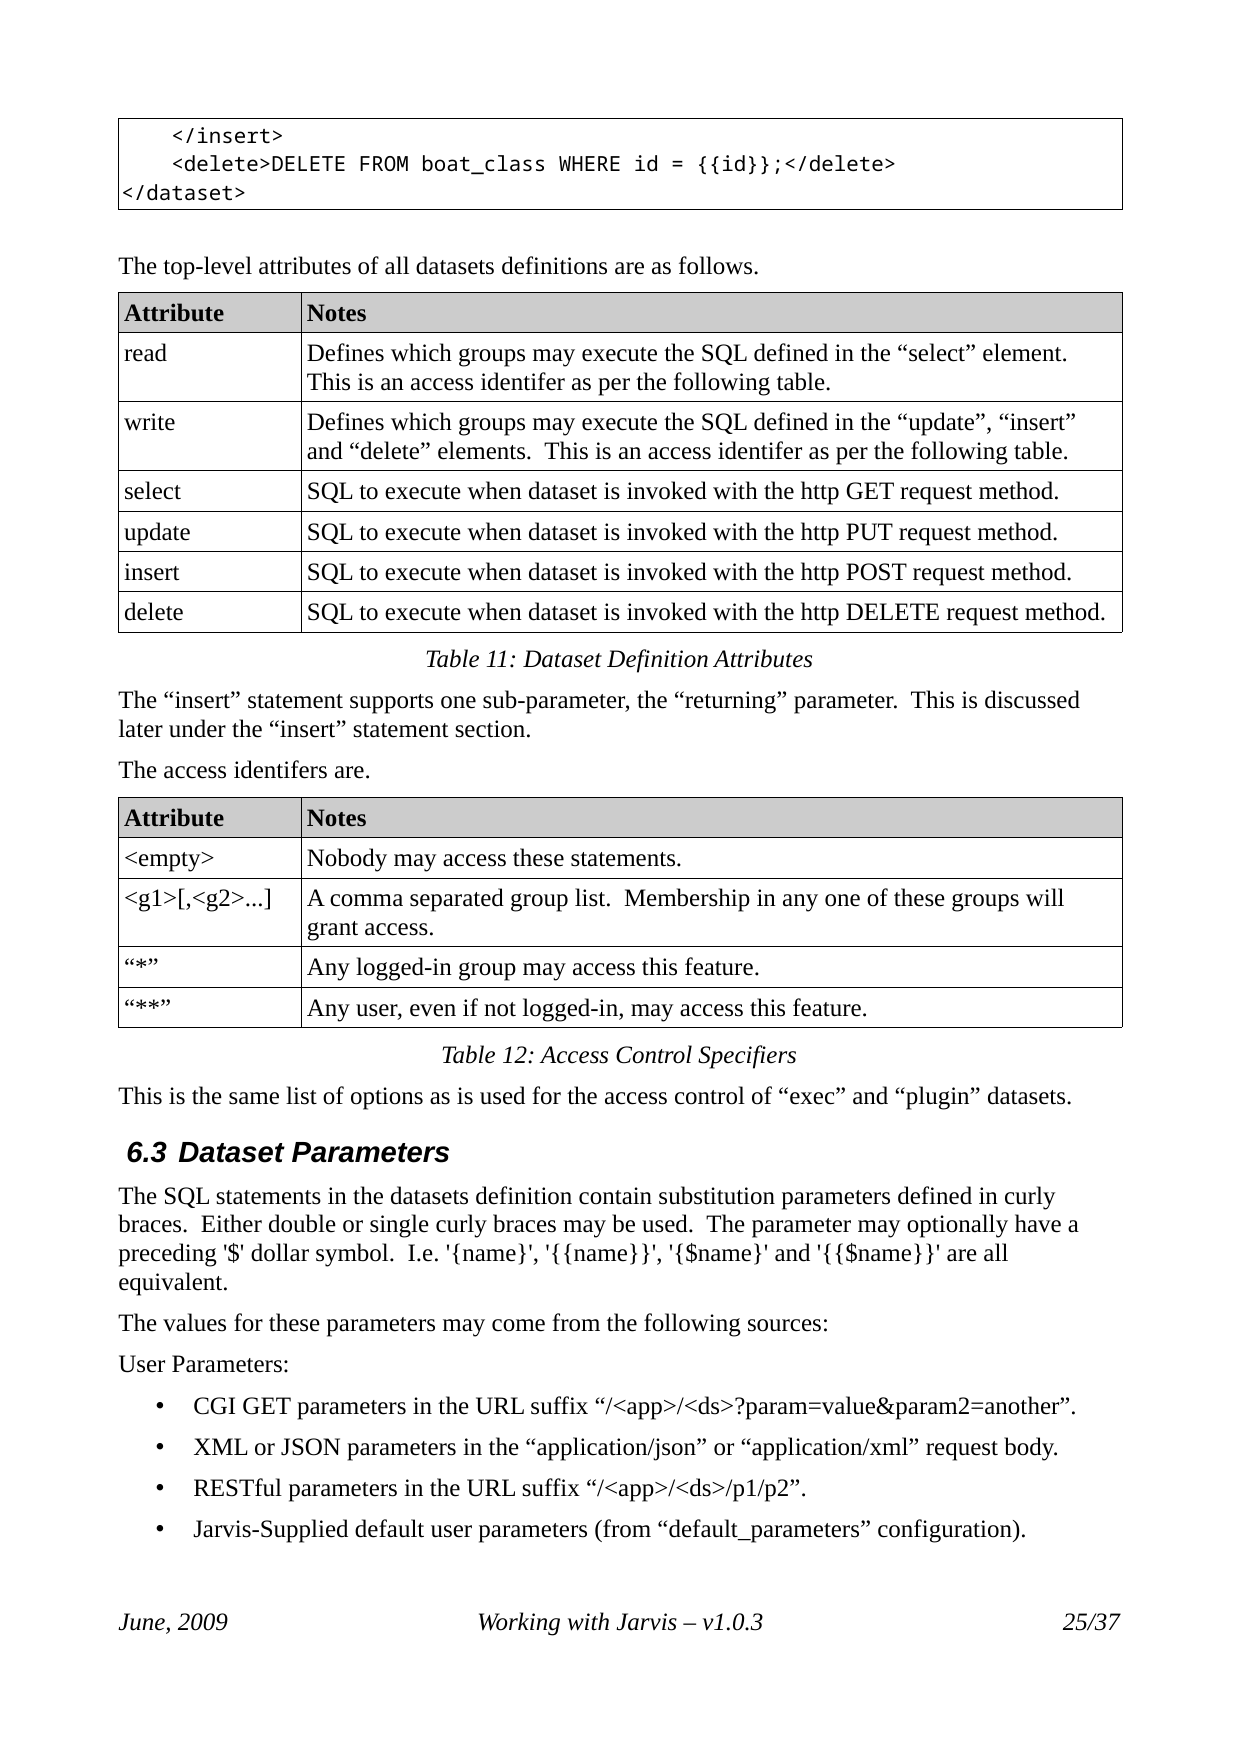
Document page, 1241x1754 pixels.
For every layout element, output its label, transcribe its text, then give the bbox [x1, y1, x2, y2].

text The SQL statements in the datasets definition contain substitution parameters defined in curly braces. Either double or single curly braces may be used. The parameter may optionally have a preceding '$' dollar symbol. I.e. '{name}', '{{name}}', '{$name}' and '{{$name}}' are all equivalent. [118, 1181, 1122, 1296]
list RESTful parameters in the URL suffix “/<app>/<ds>/p1/p2”. [156, 1473, 1122, 1502]
table_header Attribute [119, 798, 301, 837]
table_cell read [119, 333, 301, 401]
table_cell delete [119, 592, 301, 632]
text <delete>DELETE FROM boat_class WHERE id = {{id}};</delete> [119, 147, 1122, 175]
text The access identifers are. [118, 756, 1122, 784]
text The values for these parameters may come from the following sources: [118, 1308, 1122, 1337]
table_cell Any user, even if not logged-in, may access this feature. [302, 988, 1122, 1027]
table_cell SQL to execute when dataset is invoked with the http POST request method. [302, 552, 1122, 591]
table_cell Nobody may access these statements. [302, 838, 1122, 877]
text </insert> [119, 119, 1122, 147]
text The “insert” statement supports one sub-parameter, the “returning” parameter. This is discussed later under the “insert” statement section. [118, 686, 1122, 743]
text Table 11: Dataset Definition Attributes [118, 644, 1122, 673]
list CGI GET parameters in the URL suffix “/<app>/<ds>?param=value&param2=another”. [156, 1391, 1122, 1419]
table_cell SQL to execute when dataset is invoked with the http GET request method. [302, 471, 1122, 511]
table_cell SQL to execute when dataset is invoked with the http PUT request method. [302, 512, 1122, 551]
text Table 12: Access Control Specifiers [118, 1040, 1122, 1068]
table_header Notes [302, 293, 1122, 332]
text </dataset> [119, 175, 1122, 209]
table_header Attribute [119, 293, 301, 332]
list Jarvis-Supplied default user parameters (from “default_parameters” configuration). [156, 1514, 1122, 1543]
text This is the same list of options as is used for the access control of “exec” and “plugin” datasets. [118, 1081, 1122, 1110]
table_cell SQL to execute when dataset is invoked with the http DELETE request method. [302, 592, 1122, 632]
table_cell Defines which groups may execute the SQL defined in the “update”, “insert” and “delete” elements. This is an access identifer as per the following table. [302, 402, 1122, 470]
table_cell A comma separated group list. Membership in any one of these groups will grant access. [302, 879, 1122, 946]
table_cell insert [119, 552, 301, 591]
table_cell write [119, 402, 301, 470]
table_cell Any logged-in group may access this feature. [302, 947, 1122, 987]
text The top-level attributes of all datasets definitions are as follows. [118, 251, 1122, 279]
table_cell update [119, 512, 301, 551]
text User Parameters: [118, 1349, 1122, 1378]
table_cell “**” [119, 988, 301, 1027]
table_cell <empty> [119, 838, 301, 877]
table_cell “*” [119, 947, 301, 987]
table_cell Defines which groups may execute the SQL defined in the “select” element. This is an access identifer as per the following table. [302, 333, 1122, 401]
list XML or JSON parameters in the “application/json” or “application/xml” request body. [156, 1432, 1122, 1461]
table_cell <g1>[,<g2>...] [119, 879, 301, 946]
subtitle Dataset Parameters [118, 1135, 1122, 1168]
table_cell select [119, 471, 301, 511]
table_header Notes [302, 798, 1122, 837]
